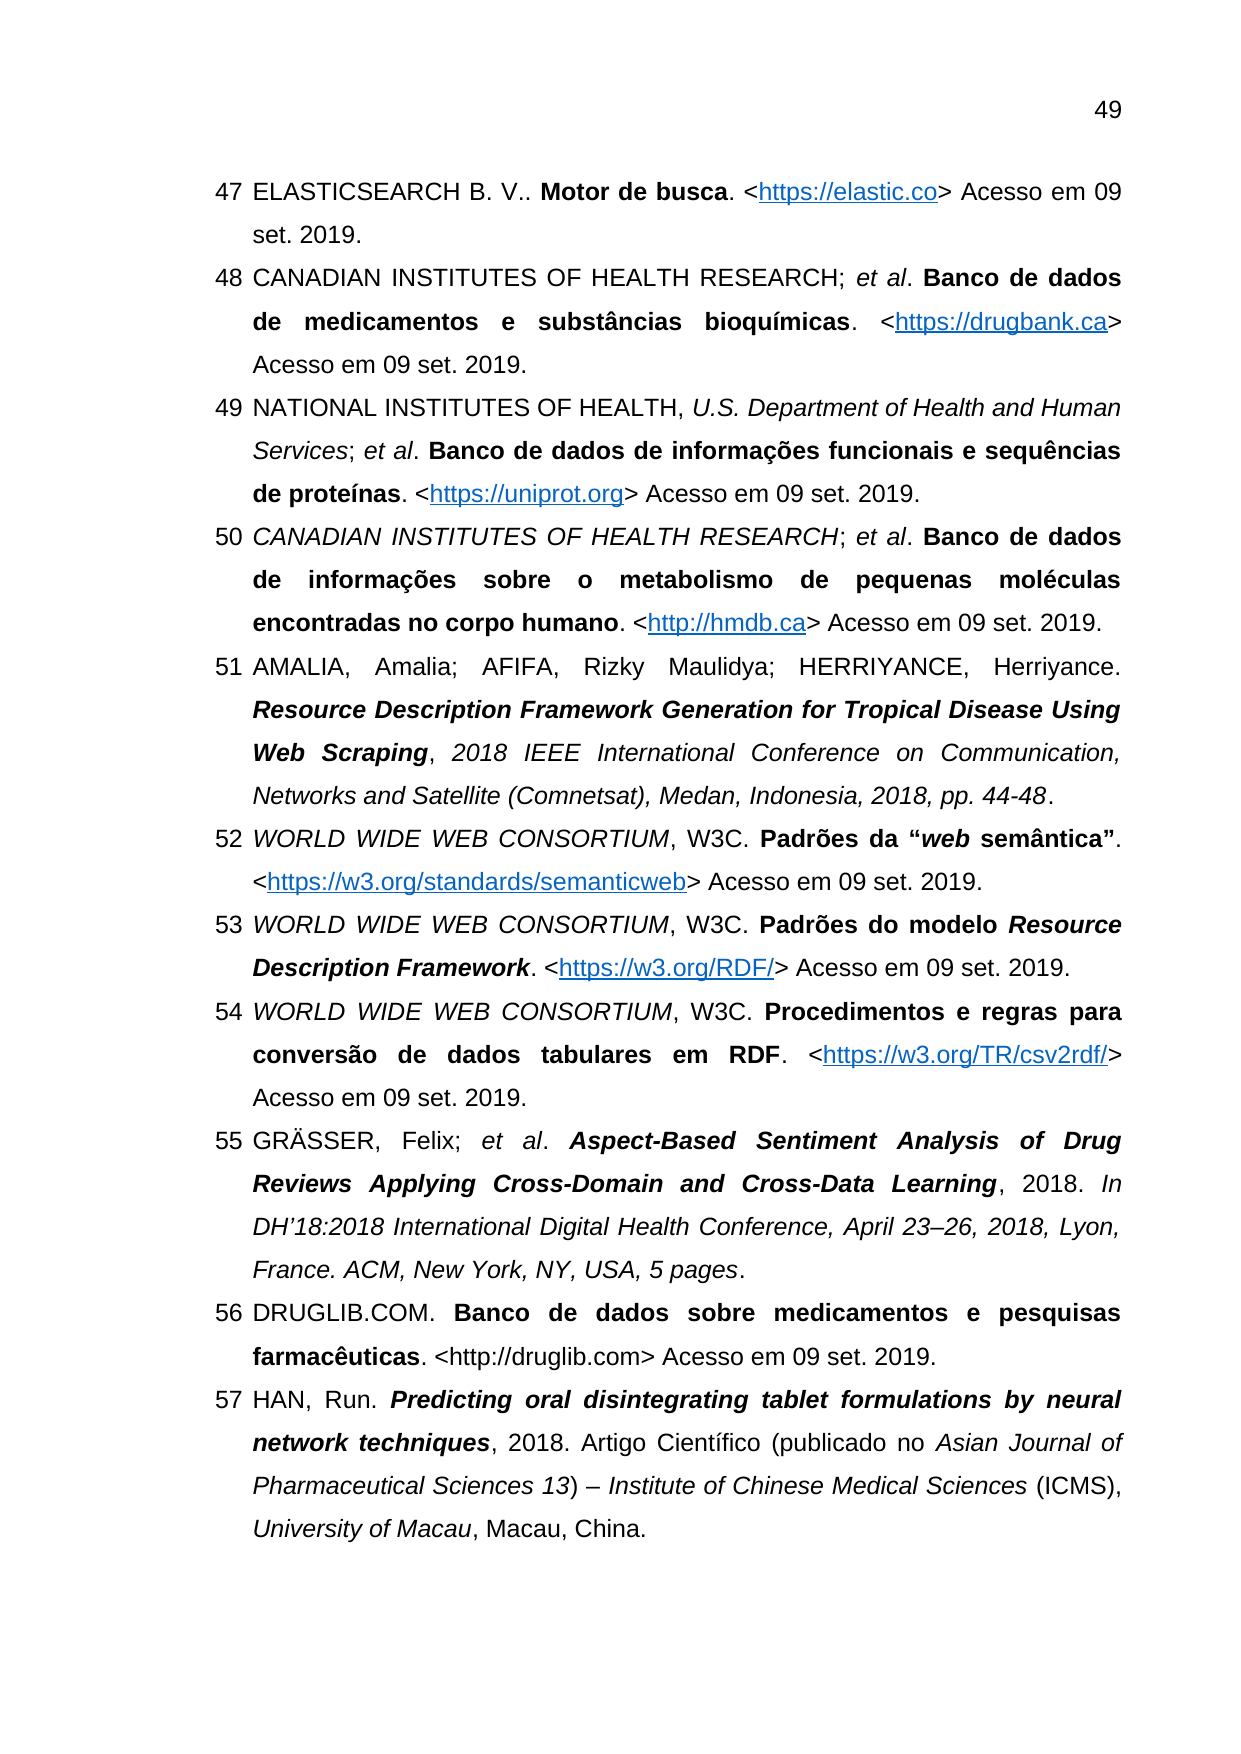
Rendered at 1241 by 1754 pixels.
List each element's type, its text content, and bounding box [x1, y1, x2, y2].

list WORLD WIDE WEB CONSORTIUM, W3C. Procedimentos e regras para conversão de dados tabulares em RDF. <https://w3.org/TR/csv2rdf/> Acesso em 09 set. 2019. [215, 997, 1122, 1112]
list NATIONAL INSTITUTES OF HEALTH, U.S. Department of Health and Human Services; et al. Banco de dados de informações funcionais e sequências de proteínas. <https://uniprot.org> Acesso em 09 set. 2019. [215, 393, 1122, 508]
list HAN, Run. Predicting oral disintegrating tablet formulations by neural network techniques, 2018. Artigo Científico (publicado no Asian Journal of Pharmaceutical Sciences 13) – Institute of Chinese Medical Sciences (ICMS), University of Macau, Macau, China. [215, 1385, 1122, 1543]
list DRUGLIB.COM. Banco de dados sobre medicamentos e pesquisas farmacêuticas. <http://druglib.com> Acesso em 09 set. 2019. [215, 1298, 1122, 1370]
list CANADIAN INSTITUTES OF HEALTH RESEARCH; et al. Banco de dados de informações sobre o metabolismo de pequenas moléculas encontradas no corpo humano. <http://hmdb.ca> Acesso em 09 set. 2019. [215, 522, 1122, 637]
list GRÄSSER, Felix; et al. Aspect-Based Sentiment Analysis of Drug Reviews Applying Cross-Domain and Cross-Data Learning, 2018. In DH’18:2018 International Digital Health Conference, April 23–26, 2018, Lyon, France. ACM, New York, NY, USA, 5 pages. [215, 1126, 1122, 1284]
list WORLD WIDE WEB CONSORTIUM, W3C. Padrões do modelo Resource Description Framework. <https://w3.org/RDF/> Acesso em 09 set. 2019. [215, 910, 1122, 982]
list ELASTICSEARCH B. V.. Motor de busca. <https://elastic.co> Acesso em 09 set. 2019. [215, 177, 1122, 249]
list AMALIA, Amalia; AFIFA, Rizky Maulidya; HERRIYANCE, Herriyance. Resource Description Framework Generation for Tropical Disease Using Web Scraping, 2018 IEEE International Conference on Communication, Networks and Satellite (Comnetsat), Medan, Indonesia, 2018, pp. 44-48. [215, 652, 1122, 810]
list WORLD WIDE WEB CONSORTIUM, W3C. Padrões da “web semântica”. <https://w3.org/standards/semanticweb> Acesso em 09 set. 2019. [215, 824, 1122, 896]
list CANADIAN INSTITUTES OF HEALTH RESEARCH; et al. Banco de dados de medicamentos e substâncias bioquímicas. <https://drugbank.ca> Acesso em 09 set. 2019. [215, 263, 1122, 378]
